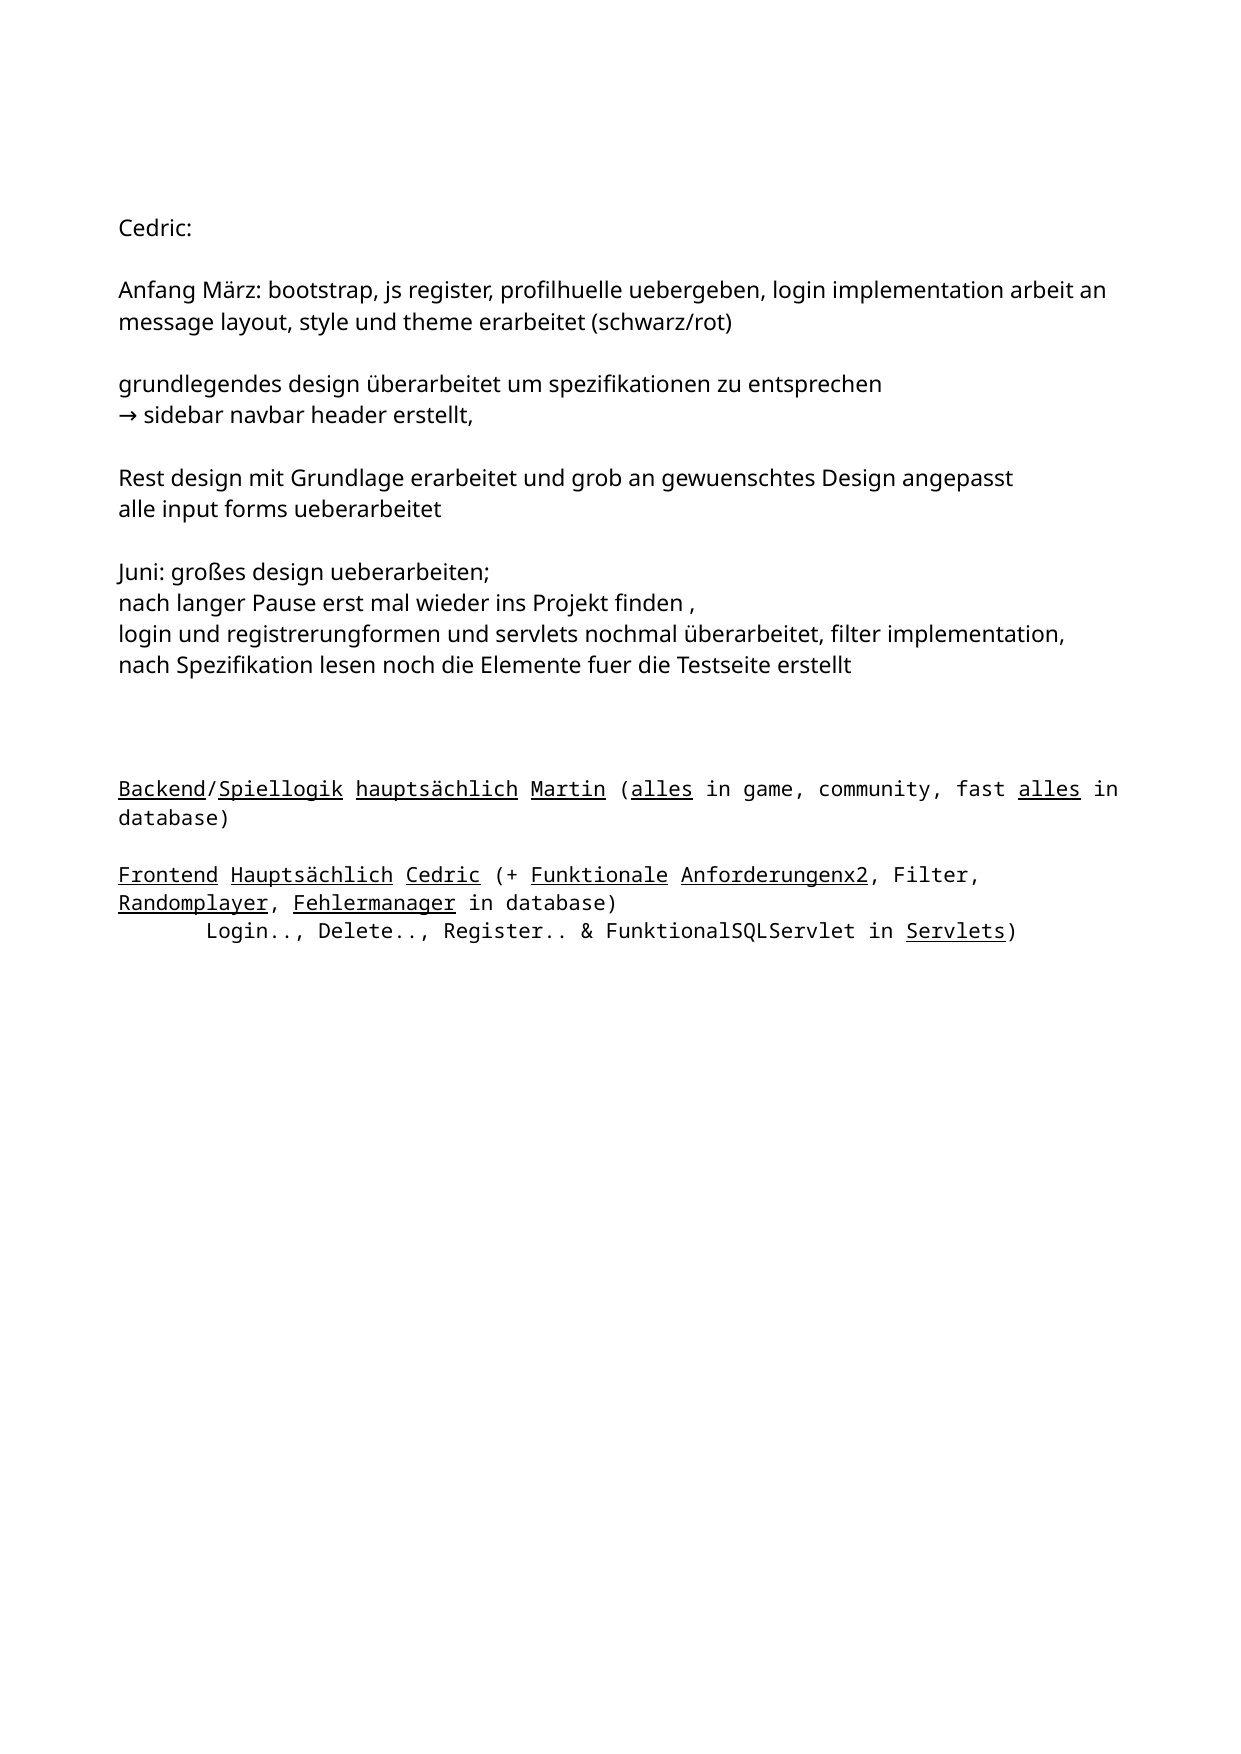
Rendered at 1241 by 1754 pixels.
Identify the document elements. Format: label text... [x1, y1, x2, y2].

text nach langer Pause erst mal wieder ins Projekt finden , [118, 587, 1122, 618]
text Rest design mit Grundlage erarbeitet und grob an gewuenschtes Design angepasst [118, 462, 1122, 493]
text Cedric: [118, 212, 1122, 243]
text grundlegendes design überarbeitet um spezifikationen zu entsprechen [118, 368, 1122, 399]
text Backend/Spiellogik hauptsächlich Martin (alles in game, community, fast alles in database) [118, 774, 1122, 831]
text login und registrerungformen und servlets nochmal überarbeitet, filter implementation, [118, 618, 1122, 649]
text Anfang März: bootstrap, js register, profilhuelle uebergeben, login implementation arbeit an message layout, style und theme erarbeitet (schwarz/rot) [118, 274, 1122, 337]
text Juni: großes design ueberarbeiten; [118, 556, 1122, 587]
text nach Spezifikation lesen noch die Elemente fuer die Testseite erstellt [118, 649, 1122, 681]
text Login.., Delete.., Register.. & FunktionalSQLServlet in Servlets) [118, 917, 1122, 945]
text alle input forms ueberarbeitet [118, 493, 1122, 524]
text Frontend Hauptsächlich Cedric (+ Funktionale Anforderungenx2, Filter, Randomplayer, Fehlermanager in database) [118, 860, 1122, 917]
text → sidebar navbar header erstellt, [118, 399, 1122, 431]
